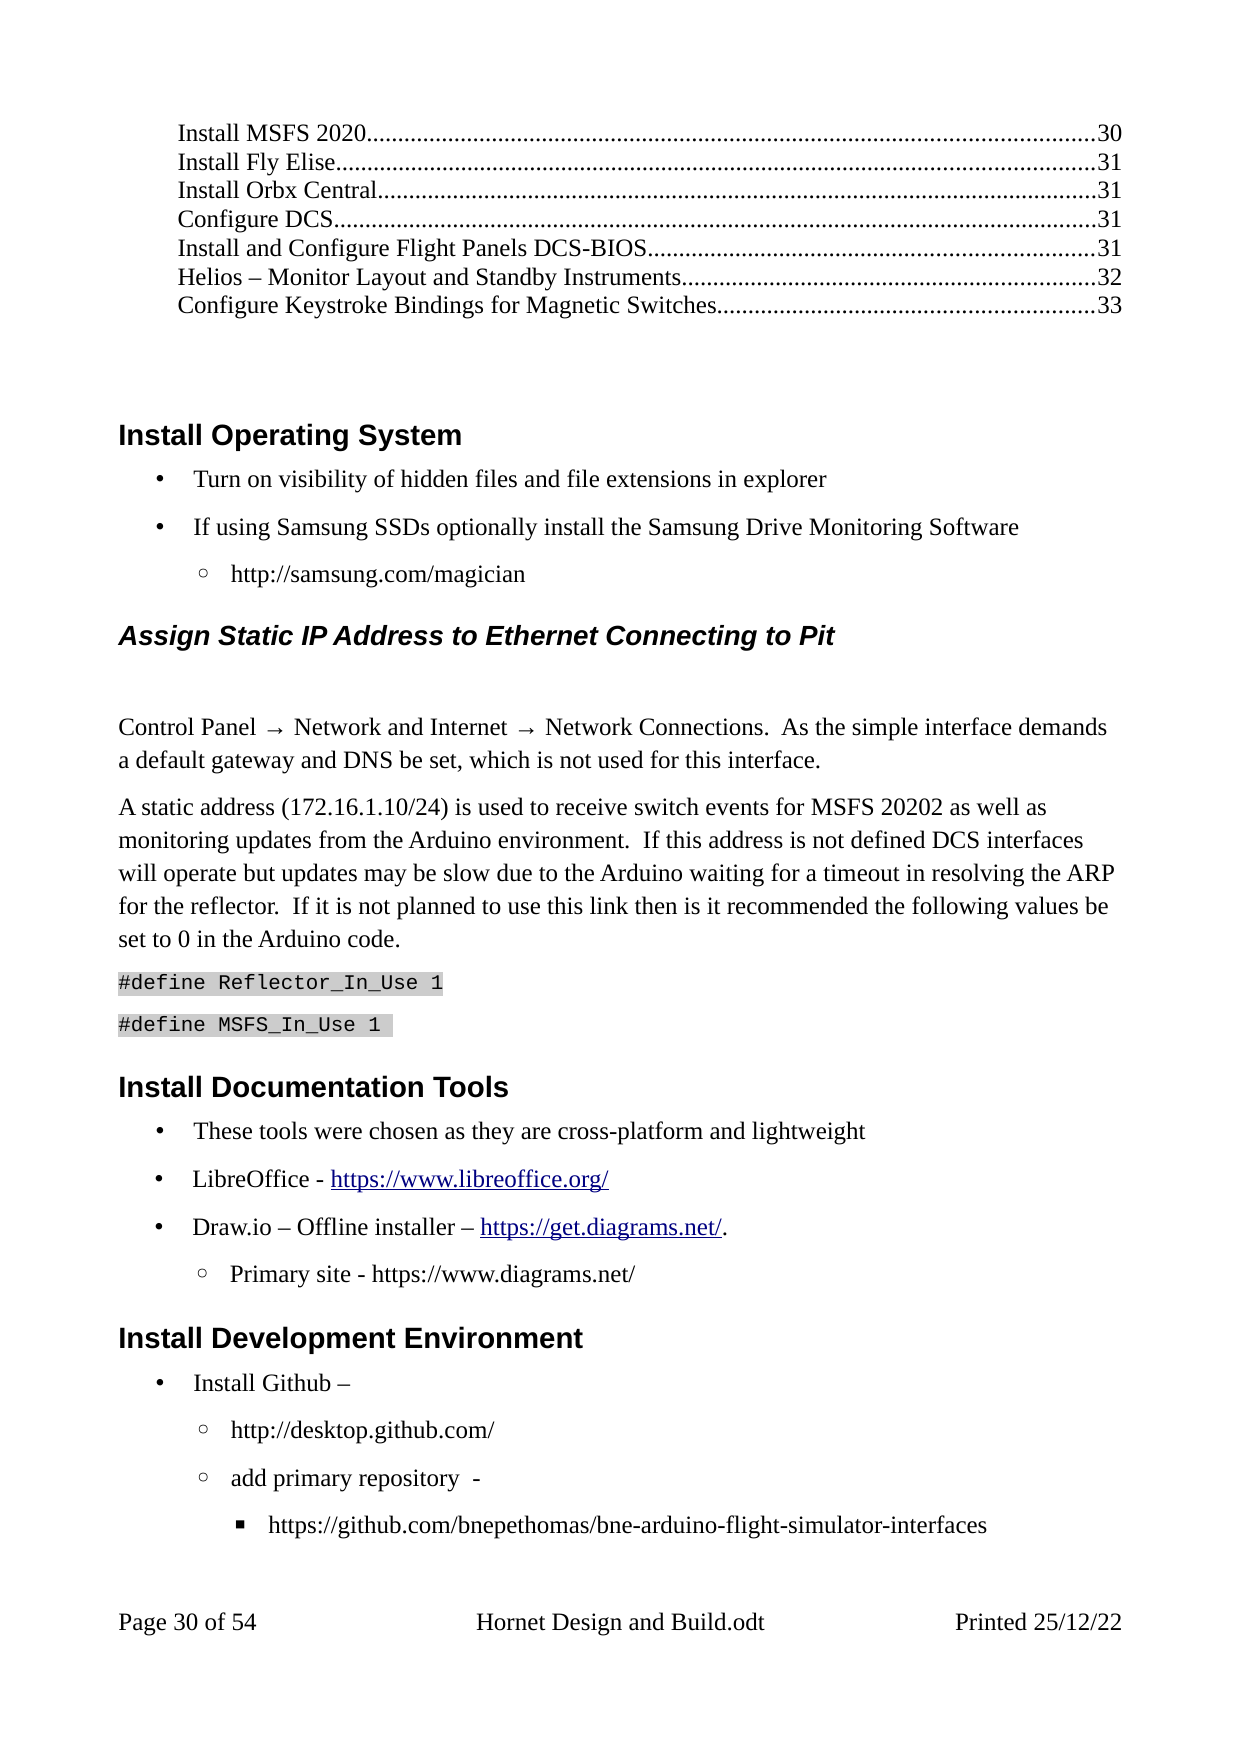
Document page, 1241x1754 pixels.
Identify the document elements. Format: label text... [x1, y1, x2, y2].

list http://samsung.com/magician [193, 559, 1122, 588]
text Install Fly Elise 31 [177, 147, 1122, 176]
text Control Panel → Network and Internet → Network Connections. As the simple interface demands a default gateway and DNS be set, which is not used for this interface. [118, 712, 1122, 773]
text Configure DCS 31 [177, 204, 1122, 233]
text Install Orbx Central 31 [177, 176, 1122, 204]
subtitle Install Documentation Tools [118, 1070, 1122, 1104]
list Primary site - https://www.diagrams.net/ [192, 1259, 1122, 1288]
text A static address (172.16.1.10/24) is used to receive switch events for MSFS 20202 as well as monitoring updates from the Arduino environment. If this address is not defined DCS interfaces will operate but updates may be slow due to the Arduino waiting for a timeout in resolving the ARP for the reflector. If it is not planned to use this link then is it recommended the following values be set to 0 in the Arduino code. [118, 792, 1122, 953]
text Install MSFS 2020 30 [177, 118, 1122, 147]
list Install Github – [156, 1368, 1122, 1396]
subtitle Install Development Environment [118, 1321, 1122, 1355]
list Turn on visibility of hidden files and file extensions in explorer [156, 464, 1122, 493]
list If using Samsung SSDs optionally install the Samsung Drive Monitoring Software [156, 512, 1122, 541]
text Helios – Monitor Layout and Standby Instruments 32 [177, 262, 1122, 291]
list add primary repository - [193, 1463, 1122, 1492]
text #define MSFS_In_Use 1 [118, 1014, 1122, 1037]
text Configure Keystroke Bindings for Magnetic Switches 33 [177, 291, 1122, 319]
list http://desktop.github.com/ [193, 1415, 1122, 1444]
list Draw.io – Offline installer – https://get.diagrams.net/. [154, 1212, 1122, 1240]
subtitle Install Operating System [118, 418, 1122, 452]
subtitle Assign Static IP Address to Ethernet Connecting to Pit [118, 620, 1122, 652]
list These tools were chosen as they are cross-platform and lightweight [156, 1116, 1122, 1145]
list https://github.com/bnepethomas/bne-arduino-flight-simulator-interfaces [231, 1510, 1122, 1539]
list LibreOffice - https://www.libreoffice.org/ [154, 1164, 1122, 1193]
text #define Reflector_In_Use 1 [118, 972, 1122, 996]
text Install and Configure Flight Panels DCS-BIOS 31 [177, 233, 1122, 262]
